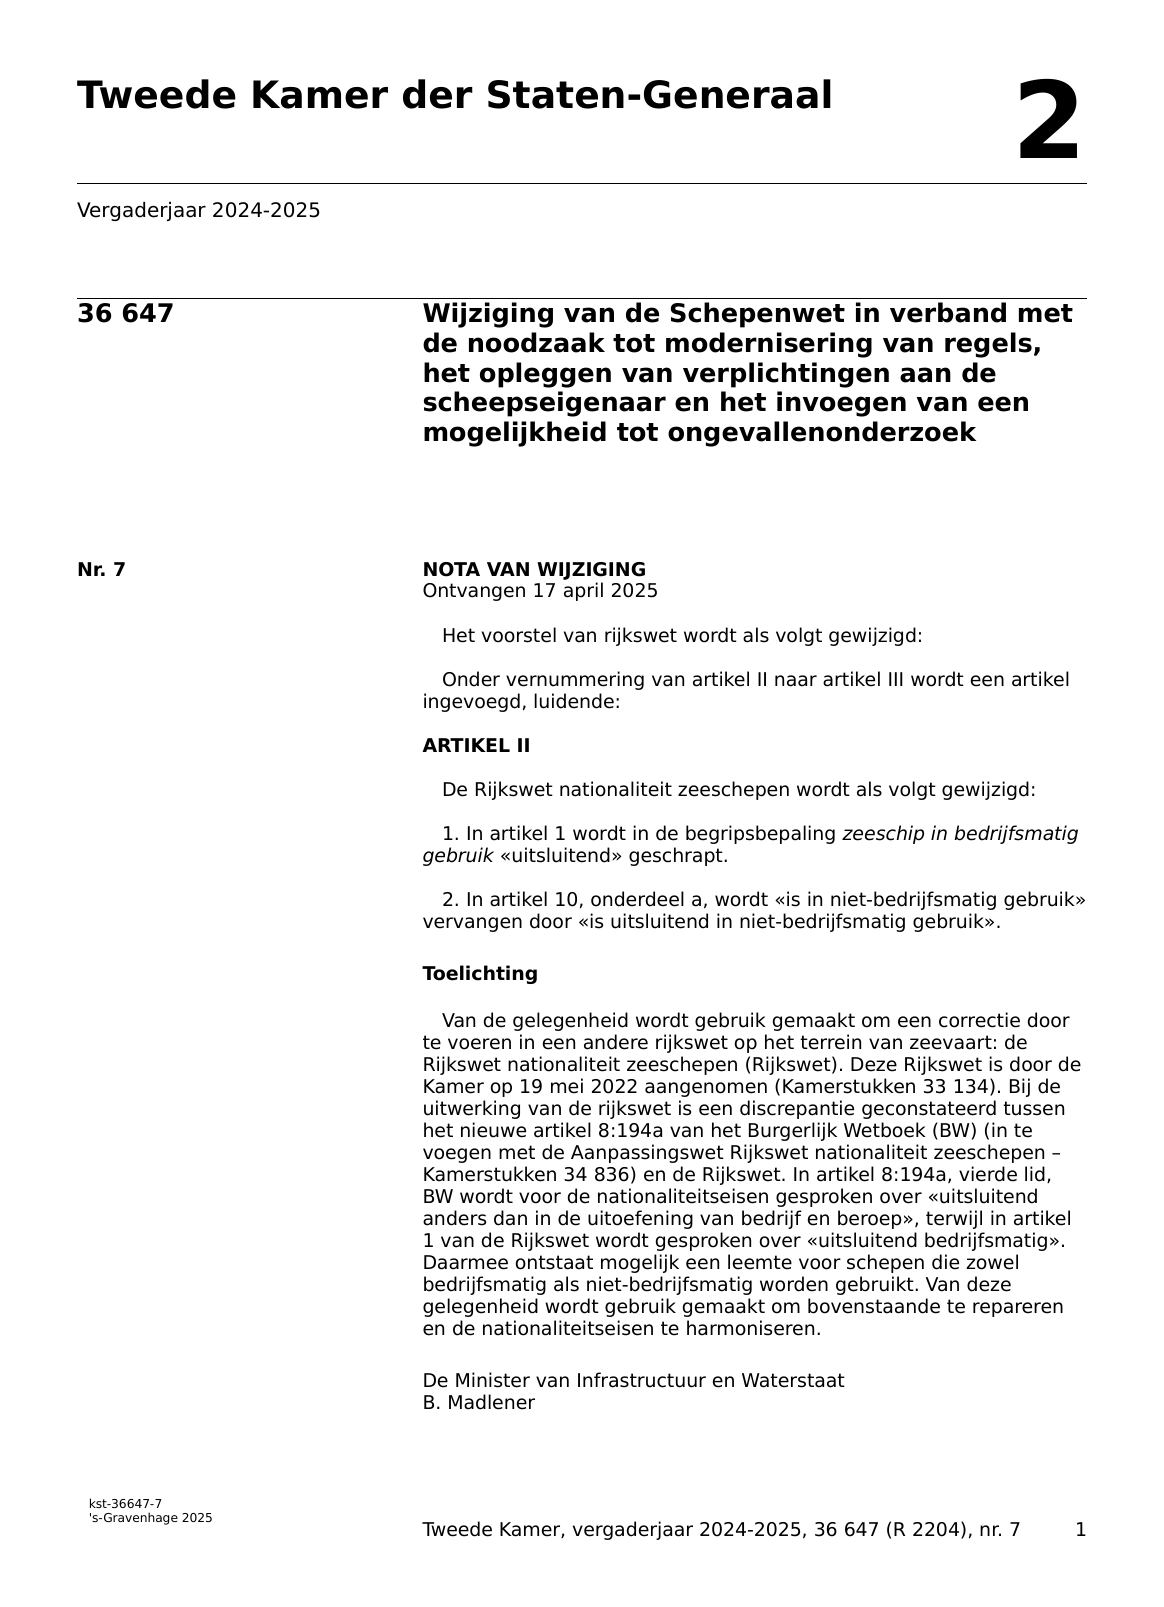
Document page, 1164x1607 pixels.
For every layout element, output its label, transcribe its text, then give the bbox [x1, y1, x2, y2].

text Ontvangen 17 april 2025 [422, 580, 1087, 602]
table_cell Vergaderjaar 2024-2025 [77, 184, 1087, 298]
text 1. In artikel 1 wordt in de begripsbepaling zeeschip in bedrijfsmatig gebruik «uitsluitend» geschrapt. [422, 823, 1087, 867]
subtitle ARTIKEL II [422, 735, 1087, 757]
subtitle 36 647 Wijziging van de Schepenwet in verband met de noodzaak tot modernisering van regels, het opleggen van verplichtingen aan de scheepseigenaar en het invoegen van een mogelijkheid tot ongevallenonderzoek [77, 299, 1087, 447]
table_header 2 [886, 59, 1087, 183]
text Het voorstel van rijkswet wordt als volgt gewijzigd: [422, 624, 1087, 647]
text 2. In artikel 10, onderdeel a, wordt «is in niet-bedrijfsmatig gebruik» vervangen door «is uitsluitend in niet-bedrijfsmatig gebruik». [422, 889, 1087, 933]
text De Rijkswet nationaliteit zeeschepen wordt als volgt gewijzigd: [422, 779, 1087, 801]
text Van de gelegenheid wordt gebruik gemaakt om een correctie door te voeren in een andere rijkswet op het terrein van zeevaart: de Rijkswet nationaliteit zeeschepen (Rijkswet). Deze Rijkswet is door de Kamer op 19 mei 2022 aangenomen (Kamerstukken 33 134). Bij de uitwerking van de rijkswet is een discrepantie geconstateerd tussen het nieuwe artikel 8:194a van het Burgerlijk Wetboek (BW) (in te voegen met de Aanpassingswet Rijkswet nationaliteit zeeschepen – Kamerstukken 34 836) en de Rijkswet. In artikel 8:194a, vierde lid, BW wordt voor de nationaliteitseisen gesproken over «uitsluitend anders dan in de uitoefening van bedrijf en beroep», terwijl in artikel 1 van de Rijkswet wordt gesproken over «uitsluitend bedrijfsmatig». Daarmee ontstaat mogelijk een leemte voor schepen die zowel bedrijfsmatig als niet-bedrijfsmatig worden gebruikt. Van deze gelegenheid wordt gebruik gemaakt om bovenstaande te repareren en de nationaliteitseisen te harmoniseren. [422, 1010, 1087, 1340]
text kst-36647-7 [88, 1497, 323, 1511]
text De Minister van Infrastructuur en Waterstaat B. Madlener [422, 1370, 1087, 1414]
table_header Tweede Kamer der Staten-Generaal [77, 59, 886, 183]
text Onder vernummering van artikel II naar artikel III wordt een artikel ingevoegd, luidende: [422, 669, 1087, 713]
subtitle Toelichting [422, 963, 1087, 985]
subtitle Nr. 7 NOTA VAN WIJZIGING [77, 558, 1087, 580]
text 's-Gravenhage 2025 [88, 1511, 323, 1525]
